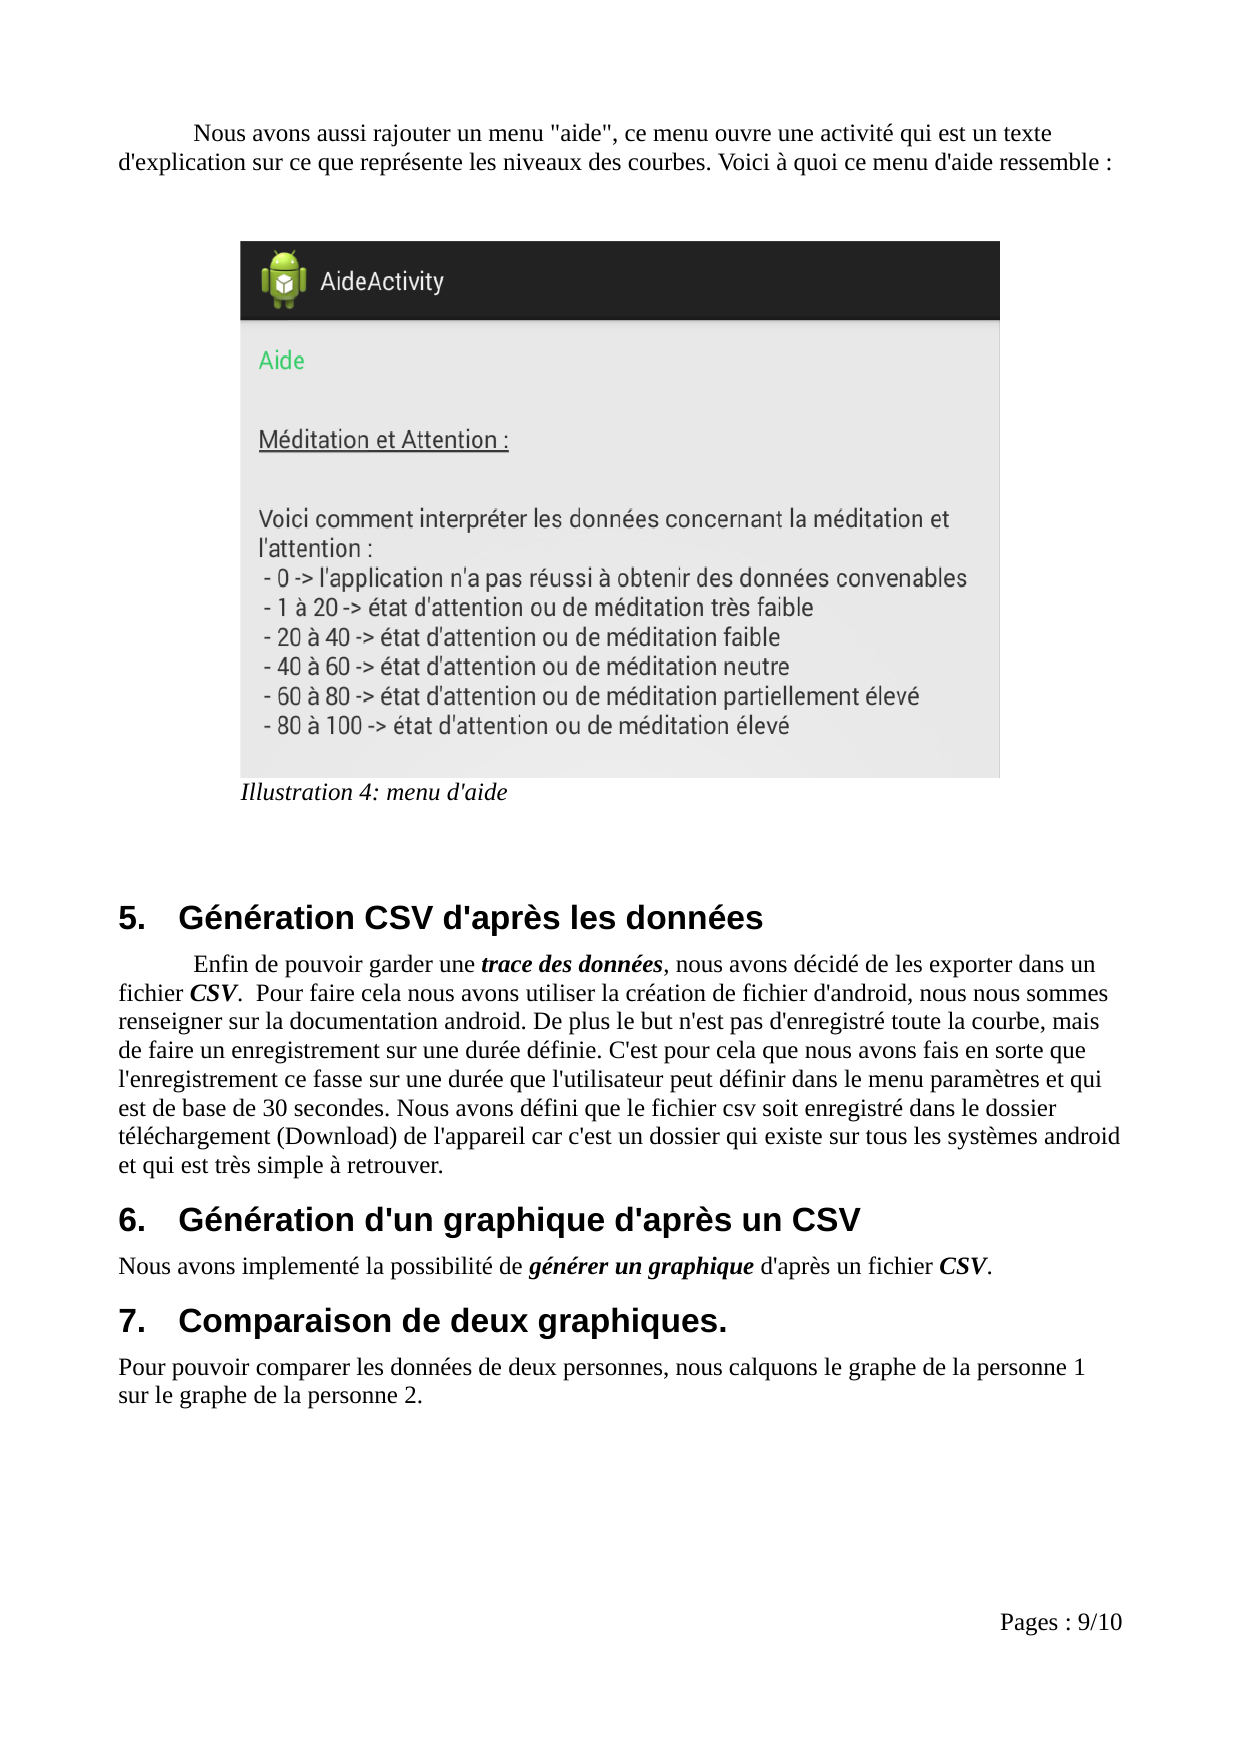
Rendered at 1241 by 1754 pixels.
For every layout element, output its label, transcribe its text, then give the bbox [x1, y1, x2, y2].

text Enfin de pouvoir garder une trace des données, nous avons décidé de les exporter dans un fichier CSV. Pour faire cela nous avons utiliser la création de fichier d'android, nous nous sommes renseigner sur la documentation android. De plus le but n'est pas d'enregistré toute la courbe, mais de faire un enregistrement sur une durée définie. C'est pour cela que nous avons fais en sorte que l'enregistrement ce fasse sur une durée que l'utilisateur peut définir dans le menu paramètres et qui est de base de 30 secondes. Nous avons défini que le fichier csv soit enregistré dans le dossier téléchargement (Download) de l'appareil car c'est un dossier qui existe sur tous les systèmes android et qui est très simple à retrouver. [118, 949, 1122, 1179]
text Nous avons aussi rajouter un menu "aide", ce menu ouvre une activité qui est un texte d'explication sur ce que représente les niveaux des courbes. Voici à quoi ce menu d'aide ressemble : [118, 118, 1122, 176]
text Nous avons implementé la possibilité de générer un graphique d'après un fichier CSV. [118, 1251, 1122, 1279]
subtitle Génération d'un graphique d'après un CSV [118, 1200, 1122, 1238]
subtitle Génération CSV d'après les données [118, 898, 1122, 936]
text Illustration 4: menu d'aide [240, 778, 1000, 806]
text Pour pouvoir comparer les données de deux personnes, nous calquons le graphe de la personne 1 sur le graphe de la personne 2. [118, 1352, 1122, 1409]
subtitle Comparaison de deux graphiques. [118, 1300, 1122, 1339]
picture [240, 241, 1000, 778]
